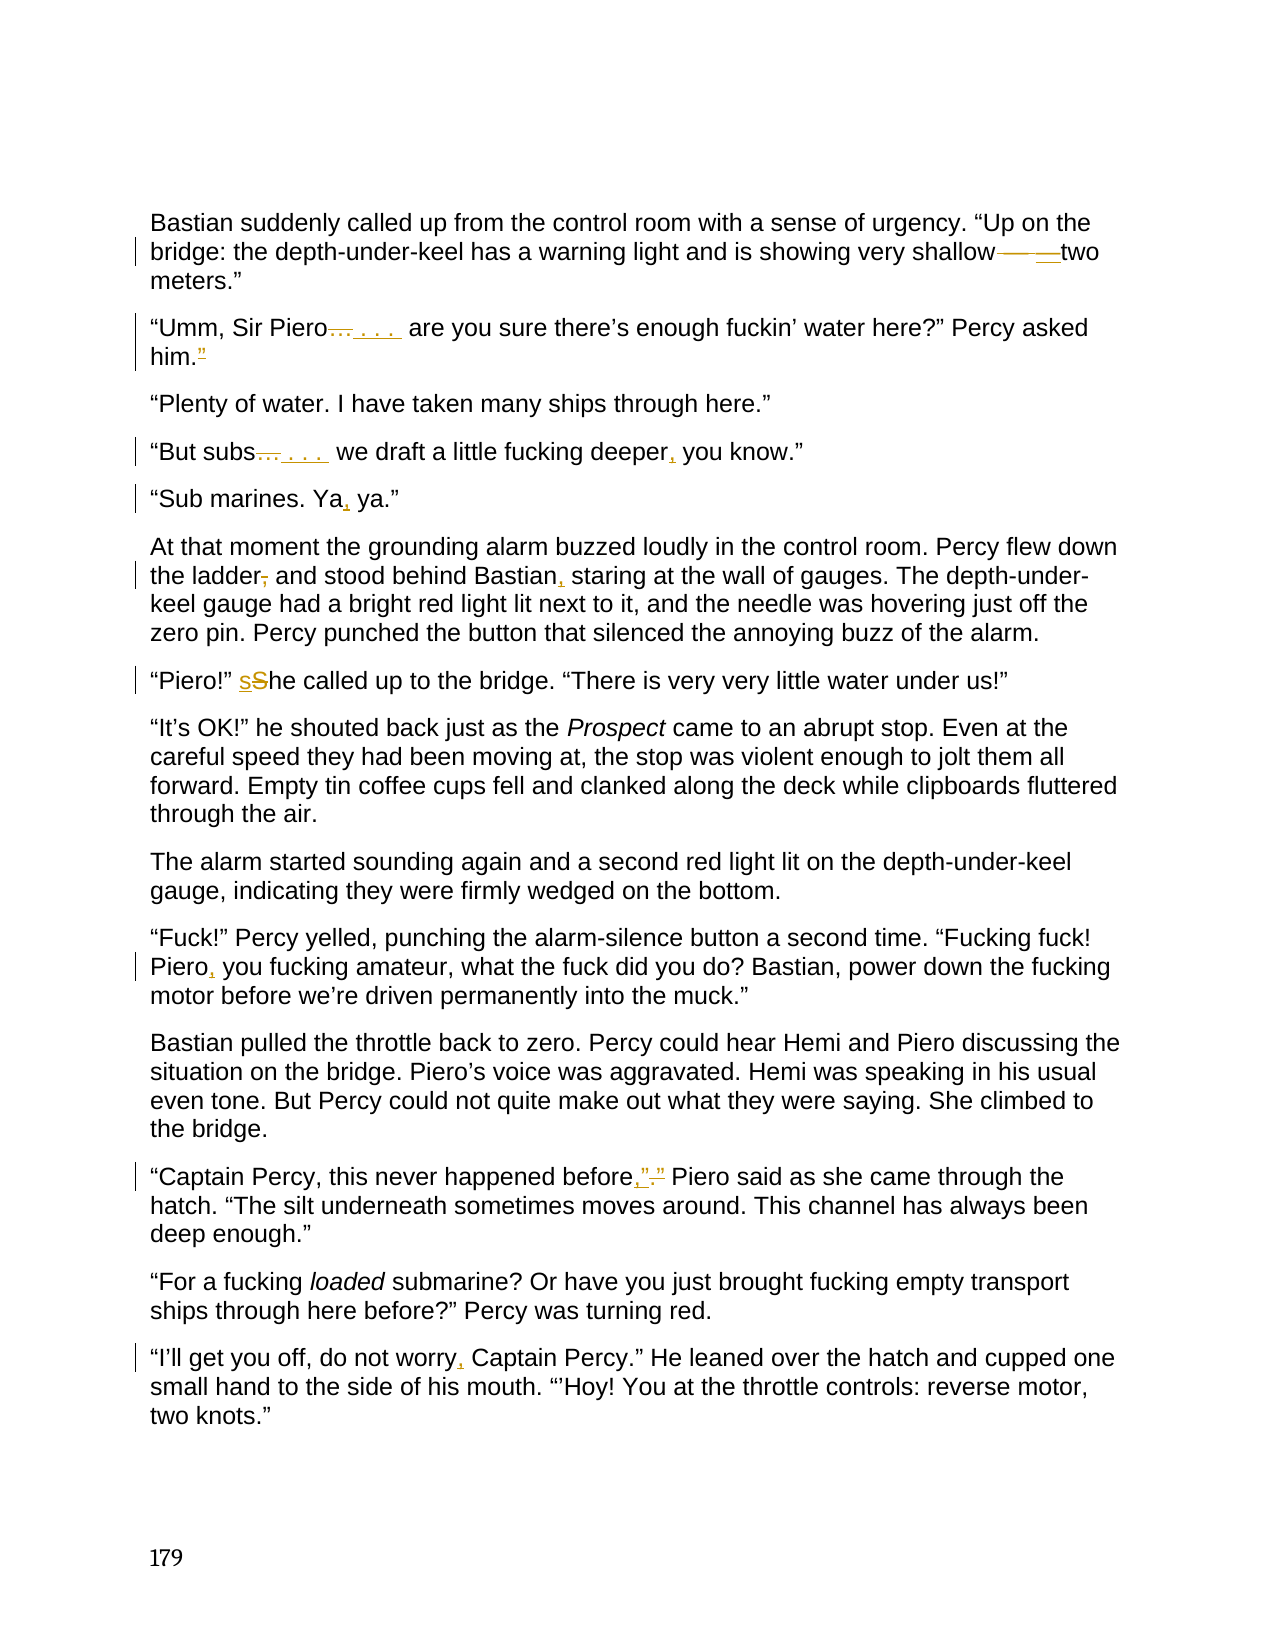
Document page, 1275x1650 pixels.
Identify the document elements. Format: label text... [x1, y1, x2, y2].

text “It’s OK!” he shouted back just as the Prospect came to an abrupt stop. Even at the careful speed they had been moving at, the stop was violent enough to jolt them all forward. Empty tin coffee cups fell and clanked along the deck while clipboards fluttered through the air. [150, 713, 1125, 828]
text “But subs . . . we draft a little fucking deeper, you know.” [150, 437, 1125, 466]
text “For a fucking loaded submarine? Or have you just brought fucking empty transport ships through here before?” Percy was turning red. [150, 1267, 1125, 1324]
text “Plenty of water. I have taken many ships through here.” [150, 389, 1125, 418]
text “Piero!” she called up to the bridge. “There is very very little water under us!” [150, 666, 1125, 694]
text Bastian suddenly called up from the control room with a sense of urgency. “Up on the bridge: the depth-under-keel has a warning light and is showing very shallow—two meters.” [150, 208, 1125, 294]
text The alarm started sounding again and a second red light lit on the depth-under-keel gauge, indicating they were firmly wedged on the bottom. [150, 847, 1125, 904]
text Bastian pulled the throttle back to zero. Percy could hear Hemi and Piero discussing the situation on the bridge. Piero’s voice was aggravated. Hemi was speaking in his usual even tone. But Percy could not quite make out what they were saying. She climbed to the bridge. [150, 1028, 1125, 1143]
text “Captain Percy, this never happened before,” Piero said as she came through the hatch. “The silt underneath sometimes moves around. This channel has always been deep enough.” [150, 1162, 1125, 1248]
text “Umm, Sir Piero . . . are you sure there’s enough fuckin’ water here?” Percy asked him. [150, 313, 1125, 371]
text “I’ll get you off, do not worry, Captain Percy.” He leaned over the hatch and cupped one small hand to the side of his mouth. “’Hoy! You at the throttle controls: reverse motor, two knots.” [150, 1343, 1125, 1429]
text “Fuck!” Percy yelled, punching the alarm-silence button a second time. “Fucking fuck! Piero, you fucking amateur, what the fuck did you do? Bastian, power down the fucking motor before we’re driven permanently into the muck.” [150, 923, 1125, 1009]
text At that moment the grounding alarm buzzed loudly in the control room. Percy flew down the ladder and stood behind Bastian, staring at the wall of gauges. The depth-under-keel gauge had a bright red light lit next to it, and the needle was hovering just off the zero pin. Percy punched the button that silenced the annoying buzz of the alarm. [150, 532, 1125, 647]
text “Sub marines. Ya, ya.” [150, 484, 1125, 513]
